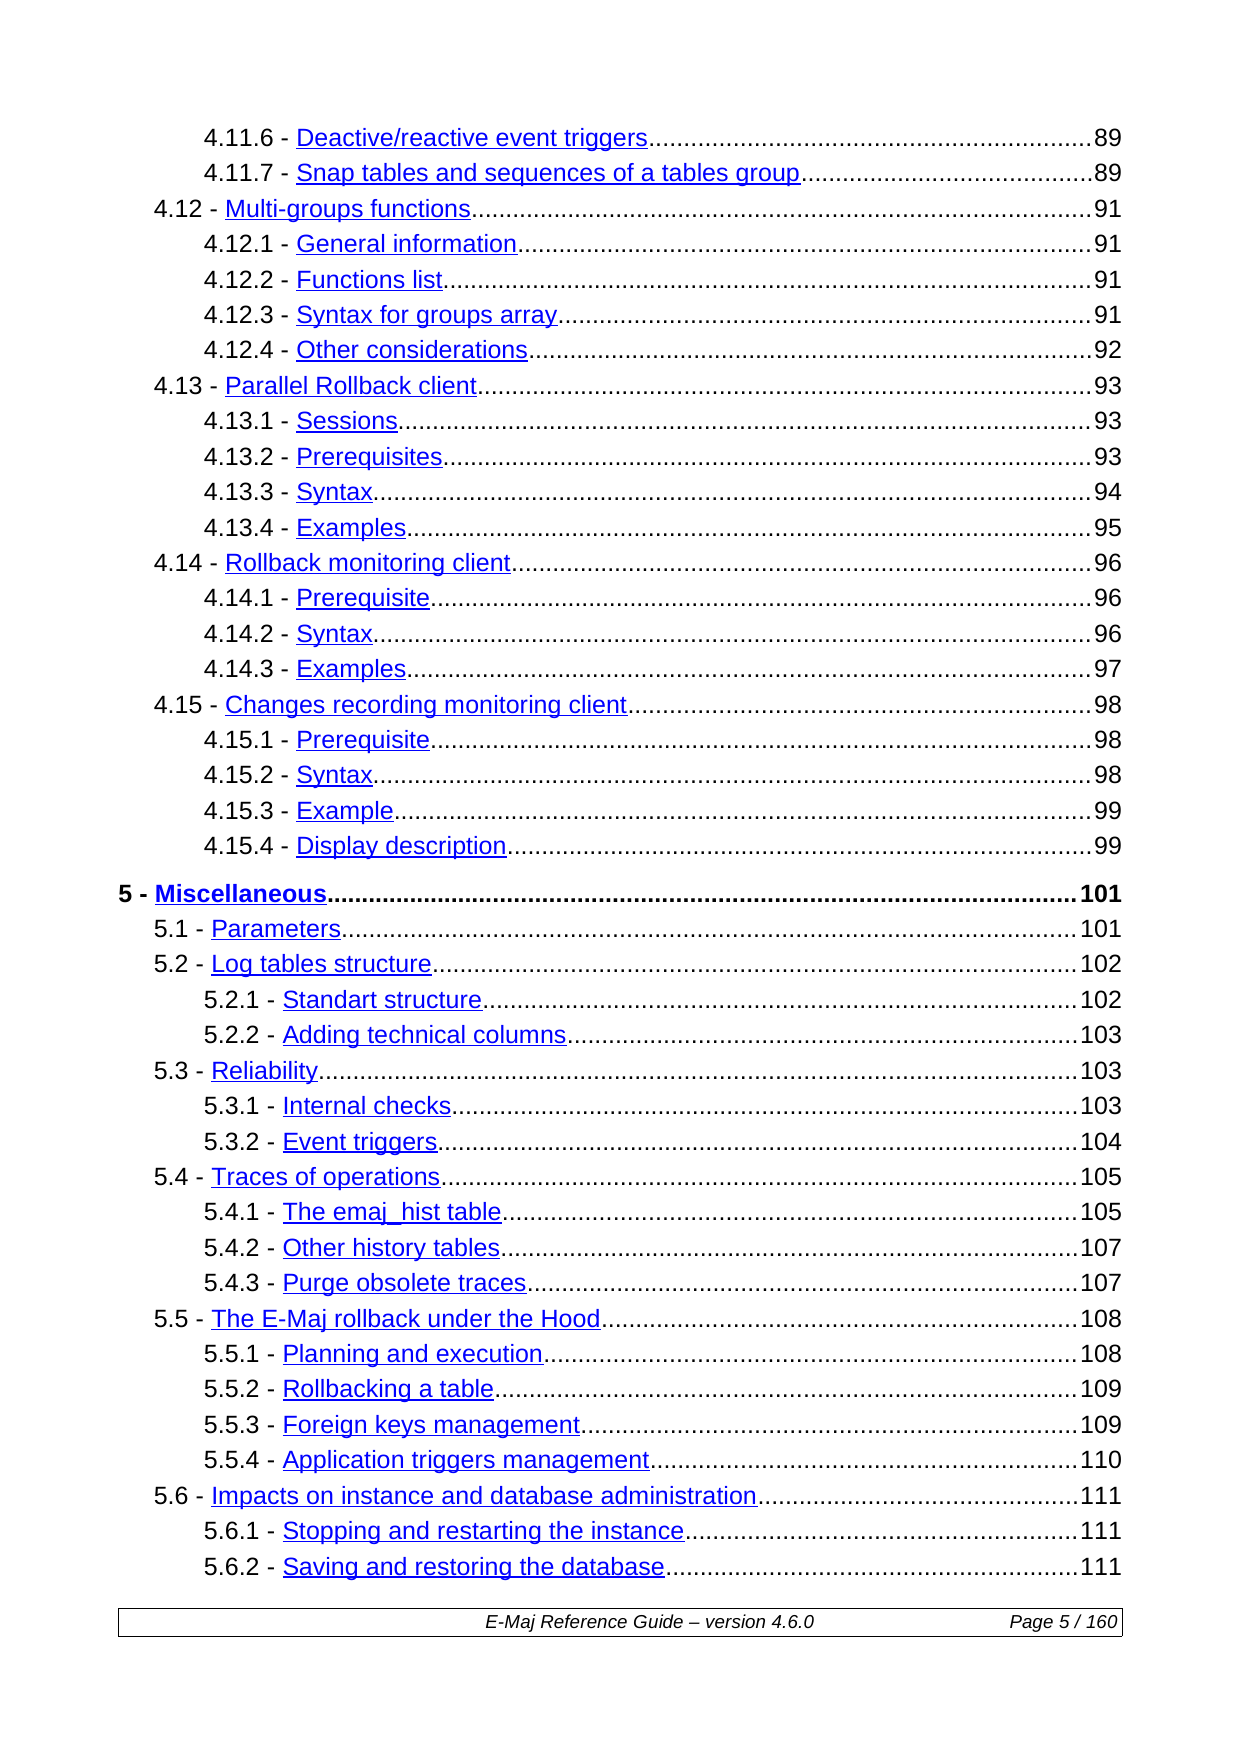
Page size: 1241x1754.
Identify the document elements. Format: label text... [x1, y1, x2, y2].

text 4.12.2 - Functions list 91 [168, 260, 1122, 295]
text 5.4.3 - Purge obsolete traces 107 [168, 1263, 1122, 1299]
text 5.5.3 - Foreign keys management 109 [168, 1405, 1122, 1440]
text 4.11.7 - Snap tables and sequences of a tables group 89 [168, 153, 1122, 189]
text 5.6.2 - Saving and restoring the database 111 [168, 1547, 1122, 1582]
text 4.12 - Multi-groups functions 91 [118, 189, 1122, 224]
text 4.13.2 - Prerequisites 93 [168, 437, 1122, 472]
text 4.15.4 - Display description 99 [168, 826, 1122, 862]
text 4.12.3 - Syntax for groups array 91 [168, 295, 1122, 331]
text 5.5 - The E-Maj rollback under the Hood 108 [118, 1299, 1122, 1334]
text 5.4.2 - Other history tables 107 [168, 1228, 1122, 1263]
text 5.5.1 - Planning and execution 108 [168, 1334, 1122, 1369]
text 5.6 - Impacts on instance and database administration 111 [118, 1476, 1122, 1511]
text 5.3.1 - Internal checks 103 [168, 1086, 1122, 1122]
text 4.15.1 - Prerequisite 98 [168, 720, 1122, 756]
text 4.15.2 - Syntax 98 [168, 756, 1122, 791]
text 5.2.2 - Adding technical columns 103 [168, 1015, 1122, 1051]
text 5.2 - Log tables structure 102 [118, 944, 1122, 980]
text 4.14.1 - Prerequisite 96 [168, 578, 1122, 614]
text 4.14.2 - Syntax 96 [168, 614, 1122, 649]
text 4.12.1 - General information 91 [168, 224, 1122, 260]
text 5.3.2 - Event triggers 104 [168, 1122, 1122, 1157]
text 4.14.3 - Examples 97 [168, 649, 1122, 685]
text 5.6.1 - Stopping and restarting the instance 111 [168, 1511, 1122, 1547]
text 5.3 - Reliability 103 [118, 1051, 1122, 1086]
text 4.11.6 - Deactive/reactive event triggers 89 [168, 118, 1122, 153]
text 4.12.4 - Other considerations 92 [168, 331, 1122, 366]
text 4.14 - Rollback monitoring client 96 [118, 543, 1122, 578]
text 5.5.2 - Rollbacking a table 109 [168, 1369, 1122, 1405]
text 4.13 - Parallel Rollback client 93 [118, 366, 1122, 401]
text 5.4.1 - The emaj_hist table 105 [168, 1192, 1122, 1228]
text 5 - Miscellaneous 101 [118, 874, 1122, 909]
text 4.13.4 - Examples 95 [168, 508, 1122, 543]
text 5.4 - Traces of operations 105 [118, 1157, 1122, 1192]
text 5.1 - Parameters 101 [118, 909, 1122, 944]
text 4.15.3 - Example 99 [168, 791, 1122, 826]
text 5.2.1 - Standart structure 102 [168, 980, 1122, 1015]
text 4.13.1 - Sessions 93 [168, 401, 1122, 437]
text 4.13.3 - Syntax 94 [168, 472, 1122, 508]
text 5.5.4 - Application triggers management 110 [168, 1440, 1122, 1476]
text 4.15 - Changes recording monitoring client 98 [118, 685, 1122, 720]
